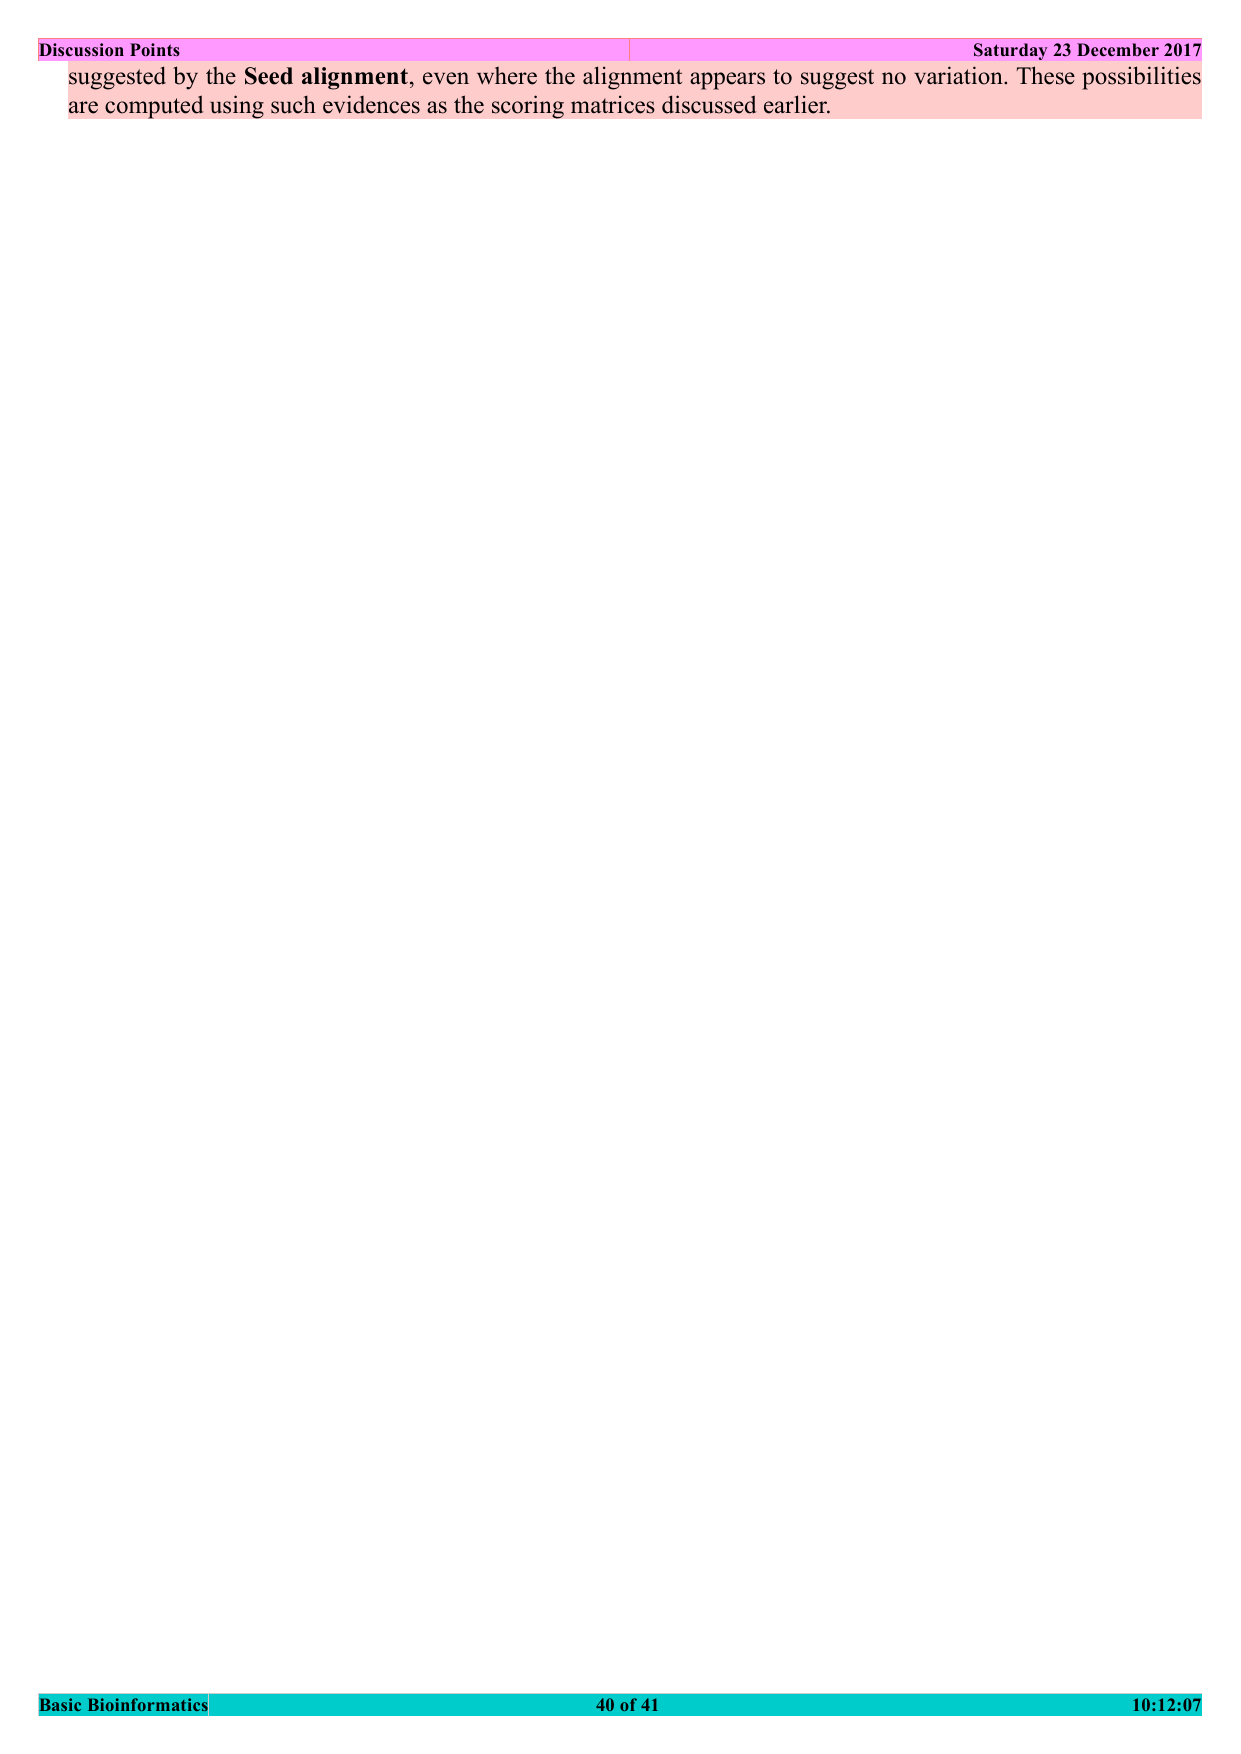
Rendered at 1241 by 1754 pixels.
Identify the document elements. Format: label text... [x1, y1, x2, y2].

text suggested by the Seed alignment, even where the alignment appears to suggest no variation. These possibilities are computed using such evidences as the scoring matrices discussed earlier. [68, 61, 1202, 119]
